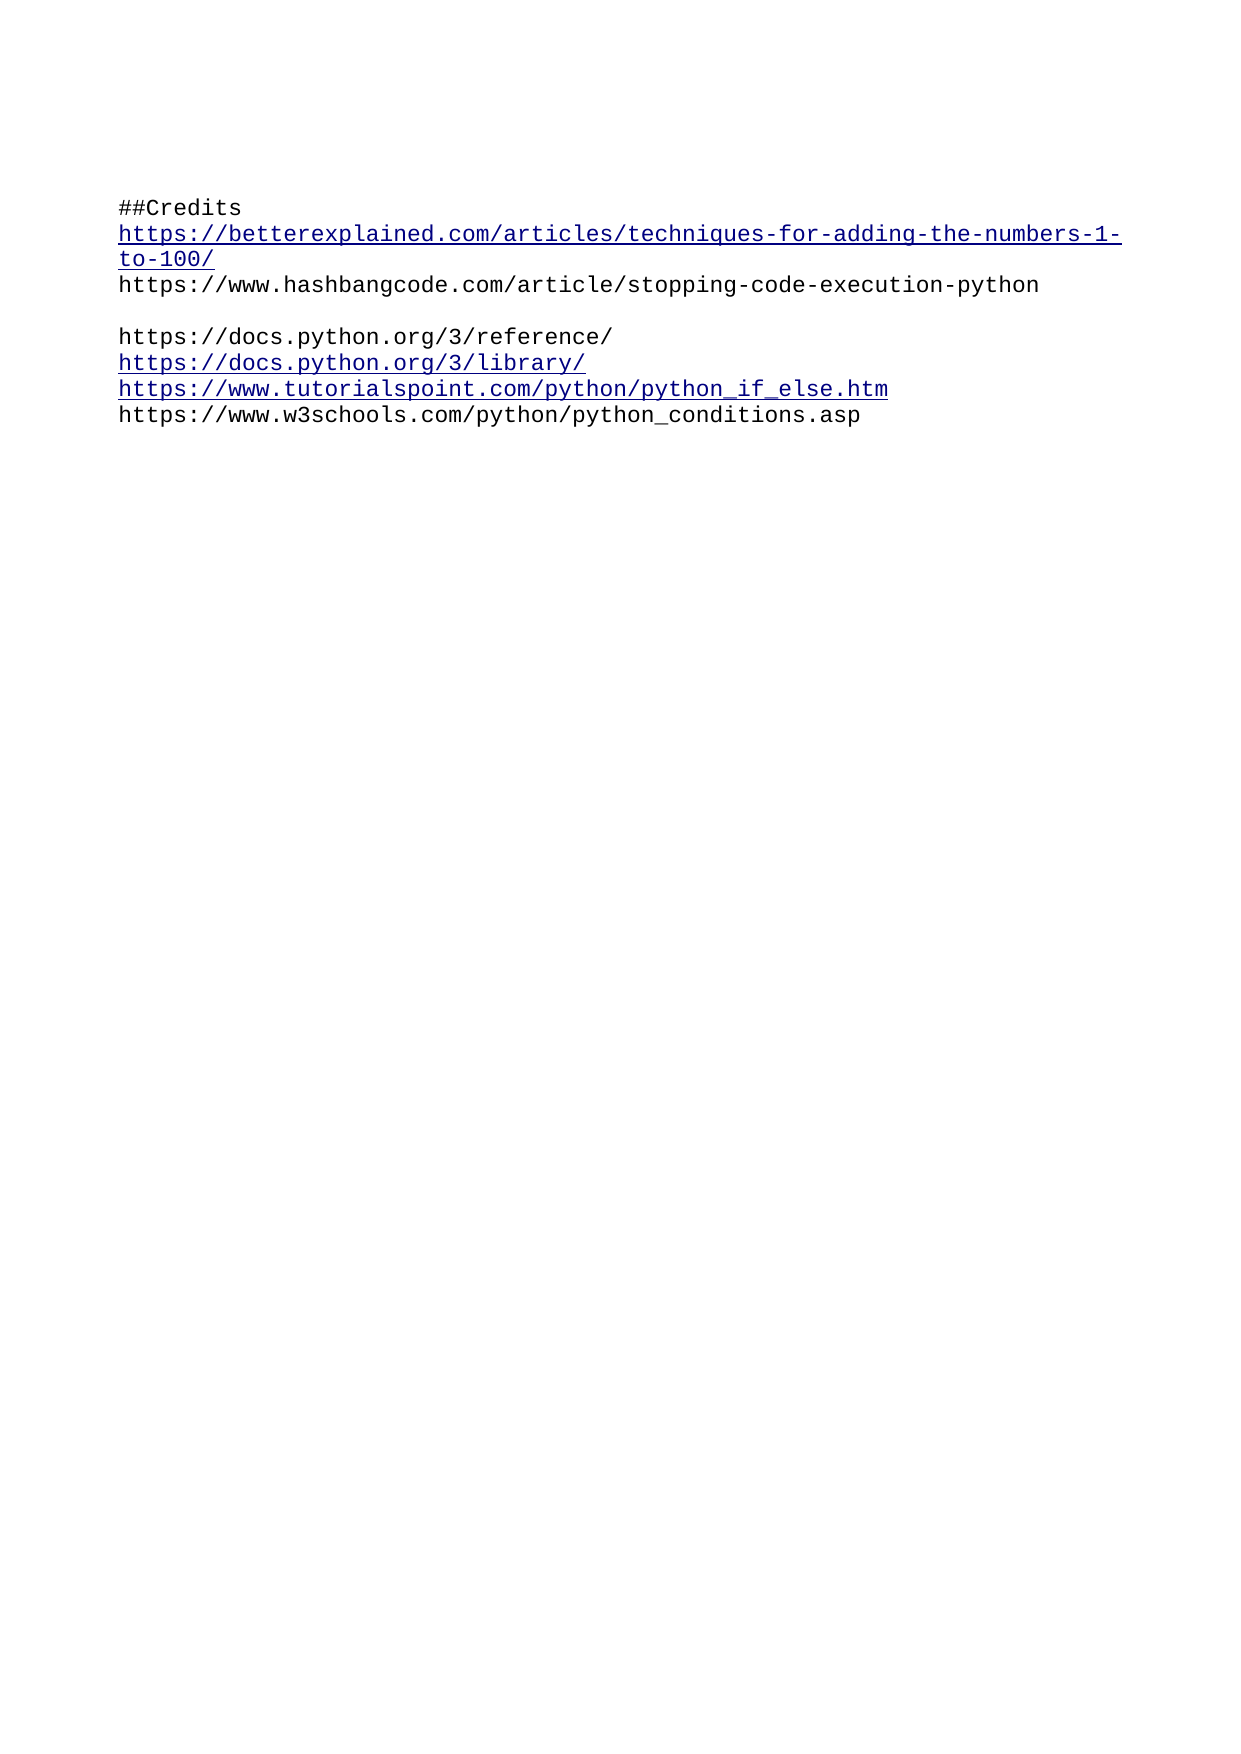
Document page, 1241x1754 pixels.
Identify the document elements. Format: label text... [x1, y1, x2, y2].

text ##Credits [118, 196, 1122, 222]
text https://docs.python.org/3/reference/ [118, 326, 1122, 352]
text https://www.hashbangcode.com/article/stopping-code-execution-python [118, 274, 1122, 300]
text https://www.tutorialspoint.com/python/python_if_else.htm [118, 377, 1122, 403]
text https://betterexplained.com/articles/techniques-for-adding-the-numbers-1- [118, 222, 1122, 243]
text https://docs.python.org/3/library/ [118, 352, 1122, 377]
text https://www.w3schools.com/python/python_conditions.asp [118, 403, 1122, 429]
text to-100/ [118, 245, 1122, 274]
